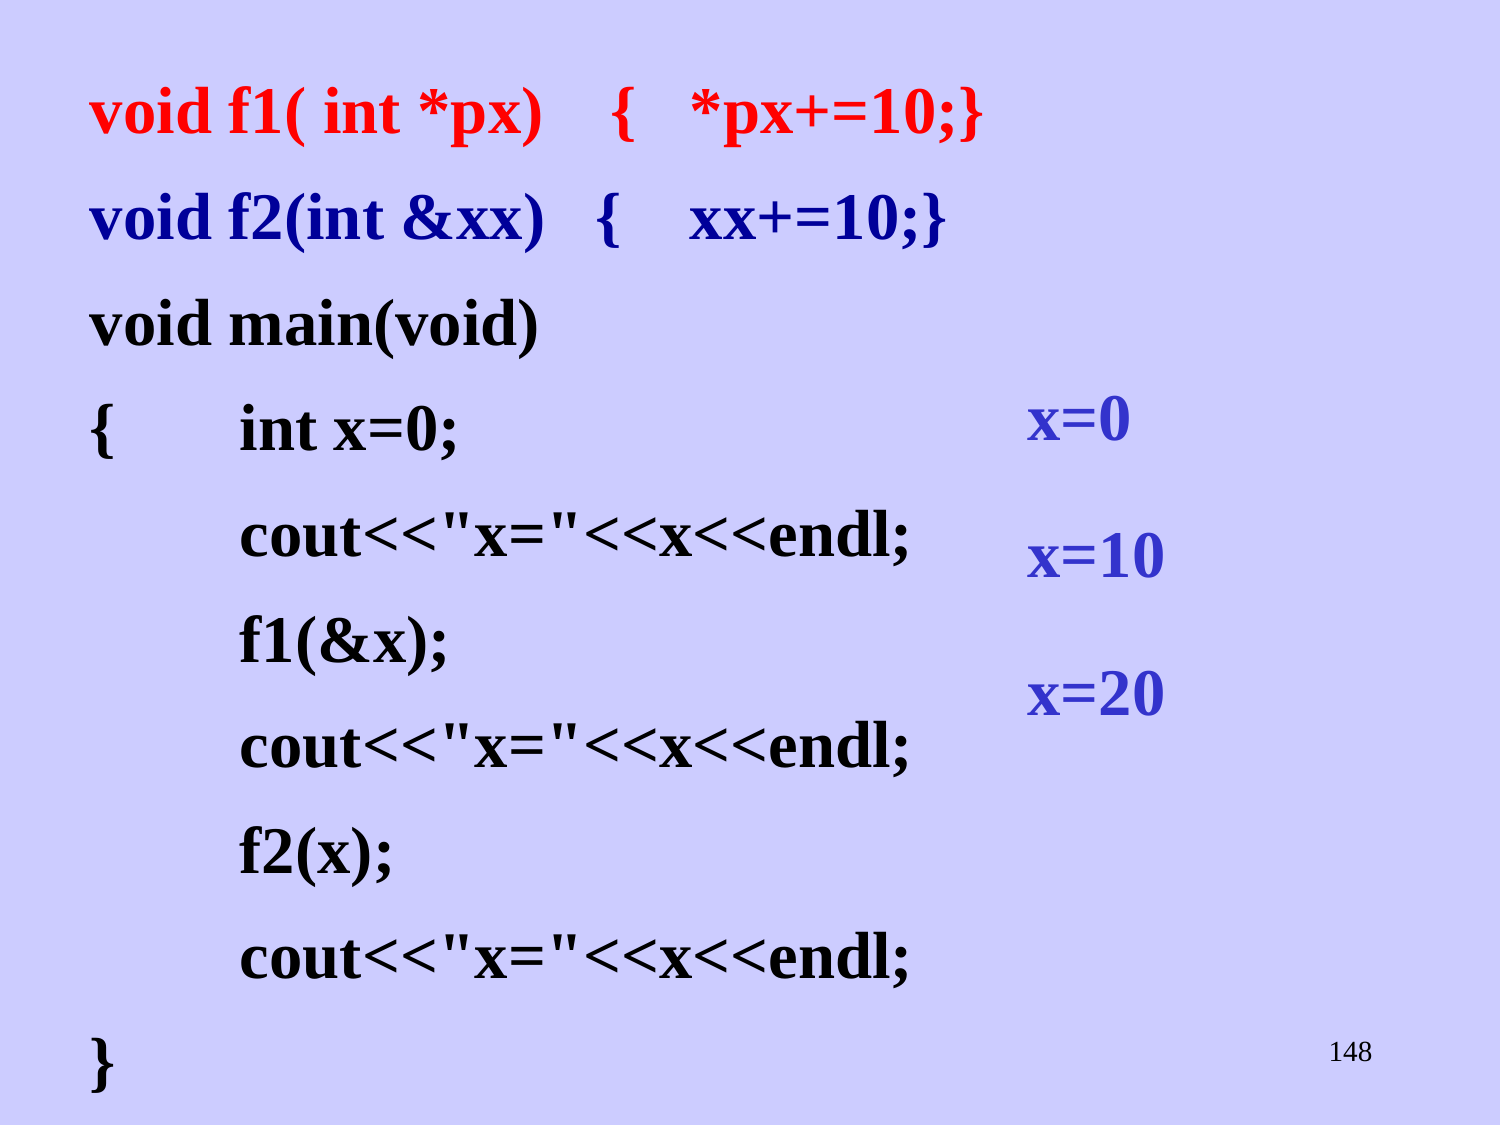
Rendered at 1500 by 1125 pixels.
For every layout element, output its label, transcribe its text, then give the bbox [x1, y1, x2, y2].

text_box [1326, 1025, 1388, 1101]
text_box void f1( int *px) { *px+=10;} void f2(int &xx) { xx+=10;} void main(void) { int x=0; cout<<"x="<<x<<endl; f1(&x); cout<<"x="<<x<<endl; f2(x); cout<<"x="<<x<<endl; } [74, 74, 1326, 1106]
text_box x=0 x=10 x=20 [1012, 349, 1413, 737]
